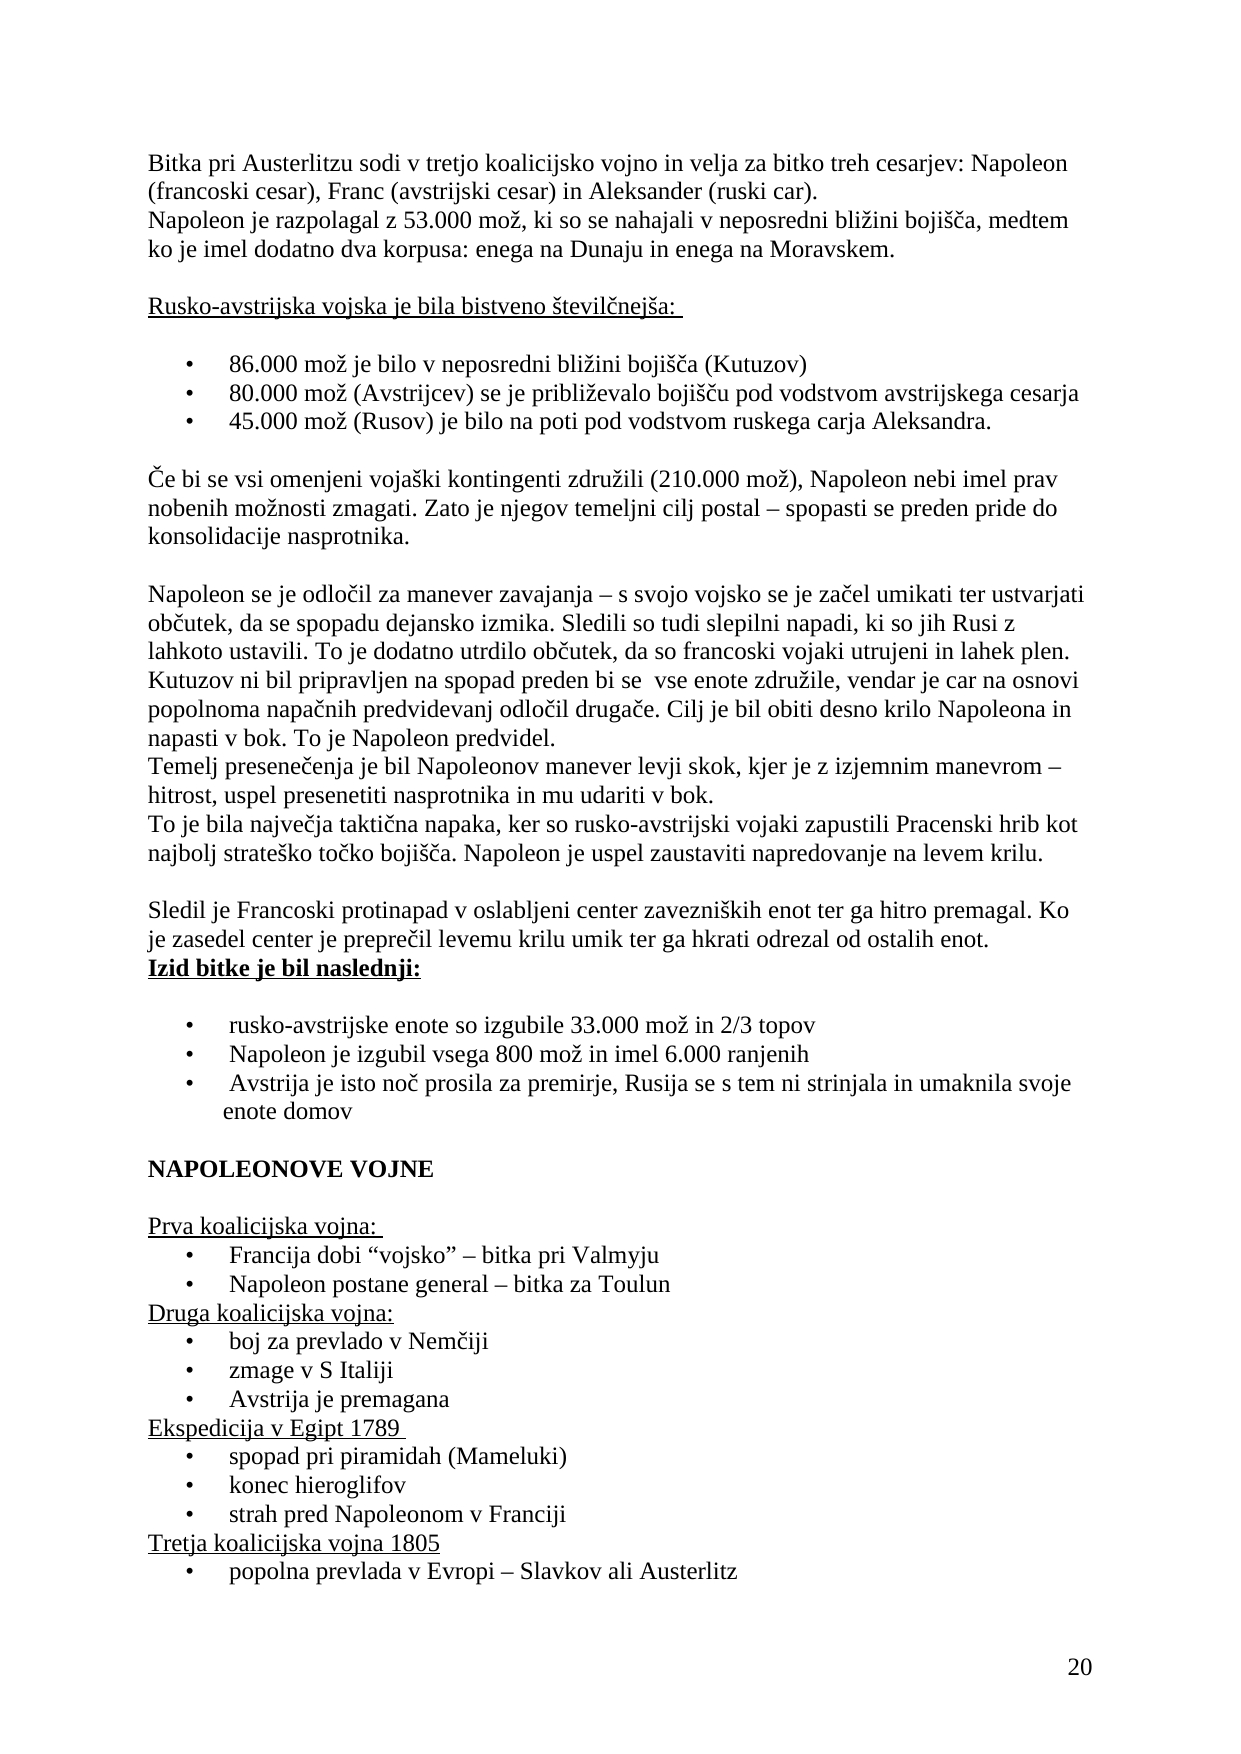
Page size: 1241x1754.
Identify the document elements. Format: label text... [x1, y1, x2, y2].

text Ekspedicija v Egipt 1789 [148, 1413, 1093, 1441]
text Napoleon se je odločil za manever zavajanja – s svojo vojsko se je začel umikati ter ustvarjati občutek, da se spopadu dejansko izmika. Sledili so tudi slepilni napadi, ki so jih Rusi z lahkoto ustavili. To je dodatno utrdilo občutek, da so francoski vojaki utrujeni in lahek plen. [148, 579, 1093, 665]
list Avstrija je premagana [185, 1384, 1093, 1413]
text Kutuzov ni bil pripravljen na spopad preden bi se vse enote združile, vendar je car na osnovi popolnoma napačnih predvidevanj odločil drugače. Cilj je bil obiti desno krilo Napoleona in napasti v bok. To je Napoleon predvidel. [148, 665, 1093, 751]
text Tretja koalicijska vojna 1805 [148, 1528, 1093, 1556]
text Prva koalicijska vojna: [148, 1211, 1093, 1240]
list 80.000 mož (Avstrijcev) se je približevalo bojišču pod vodstvom avstrijskega cesarja [185, 378, 1093, 406]
list zmage v S Italiji [185, 1355, 1093, 1384]
text To je bila največja taktična napaka, ker so rusko-avstrijski vojaki zapustili Pracenski hrib kot najbolj strateško točko bojišča. Napoleon je uspel zaustaviti napredovanje na levem krilu. [148, 809, 1093, 866]
list 45.000 mož (Rusov) je bilo na poti pod vodstvom ruskega carja Aleksandra. [185, 406, 1093, 435]
text Če bi se vsi omenjeni vojaški kontingenti združili (210.000 mož), Napoleon nebi imel prav nobenih možnosti zmagati. Zato je njegov temeljni cilj postal – spopasti se preden pride do konsolidacije nasprotnika. [148, 464, 1093, 550]
list boj za prevlado v Nemčiji [185, 1326, 1093, 1355]
list 86.000 mož je bilo v neposredni bližini bojišča (Kutuzov) [185, 349, 1093, 378]
list Napoleon je izgubil vsega 800 mož in imel 6.000 ranjenih [185, 1039, 1093, 1068]
text Druga koalicijska vojna: [148, 1298, 1093, 1326]
list spopad pri piramidah (Mameluki) [185, 1441, 1093, 1470]
text Bitka pri Austerlitzu sodi v tretjo koalicijsko vojno in velja za bitko treh cesarjev: Napoleon (francoski cesar), Franc (avstrijski cesar) in Aleksander (ruski car). [148, 148, 1093, 205]
text Napoleon je razpolagal z 53.000 mož, ki so se nahajali v neposredni bližini bojišča, medtem ko je imel dodatno dva korpusa: enega na Dunaju in enega na Moravskem. [148, 205, 1093, 263]
text Rusko-avstrijska vojska je bila bistveno številčnejša: [148, 291, 1093, 320]
list Avstrija je isto noč prosila za premirje, Rusija se s tem ni strinjala in umaknila svoje enote domov [185, 1068, 1093, 1125]
text Sledil je Francoski protinapad v oslabljeni center zavezniških enot ter ga hitro premagal. Ko je zasedel center je preprečil levemu krilu umik ter ga hkrati odrezal od ostalih enot. [148, 895, 1093, 953]
list konec hieroglifov [185, 1470, 1093, 1499]
list strah pred Napoleonom v Franciji [185, 1499, 1093, 1528]
list Napoleon postane general – bitka za Toulun [185, 1269, 1093, 1298]
text NAPOLEONOVE VOJNE [148, 1154, 1093, 1183]
list Francija dobi “vojsko” – bitka pri Valmyju [185, 1240, 1093, 1269]
list popolna prevlada v Evropi – Slavkov ali Austerlitz [185, 1556, 1093, 1585]
text Izid bitke je bil naslednji: [148, 953, 1093, 981]
text Temelj presenečenja je bil Napoleonov manever levji skok, kjer je z izjemnim manevrom – hitrost, uspel presenetiti nasprotnika in mu udariti v bok. [148, 751, 1093, 809]
list rusko-avstrijske enote so izgubile 33.000 mož in 2/3 topov [185, 1010, 1093, 1039]
